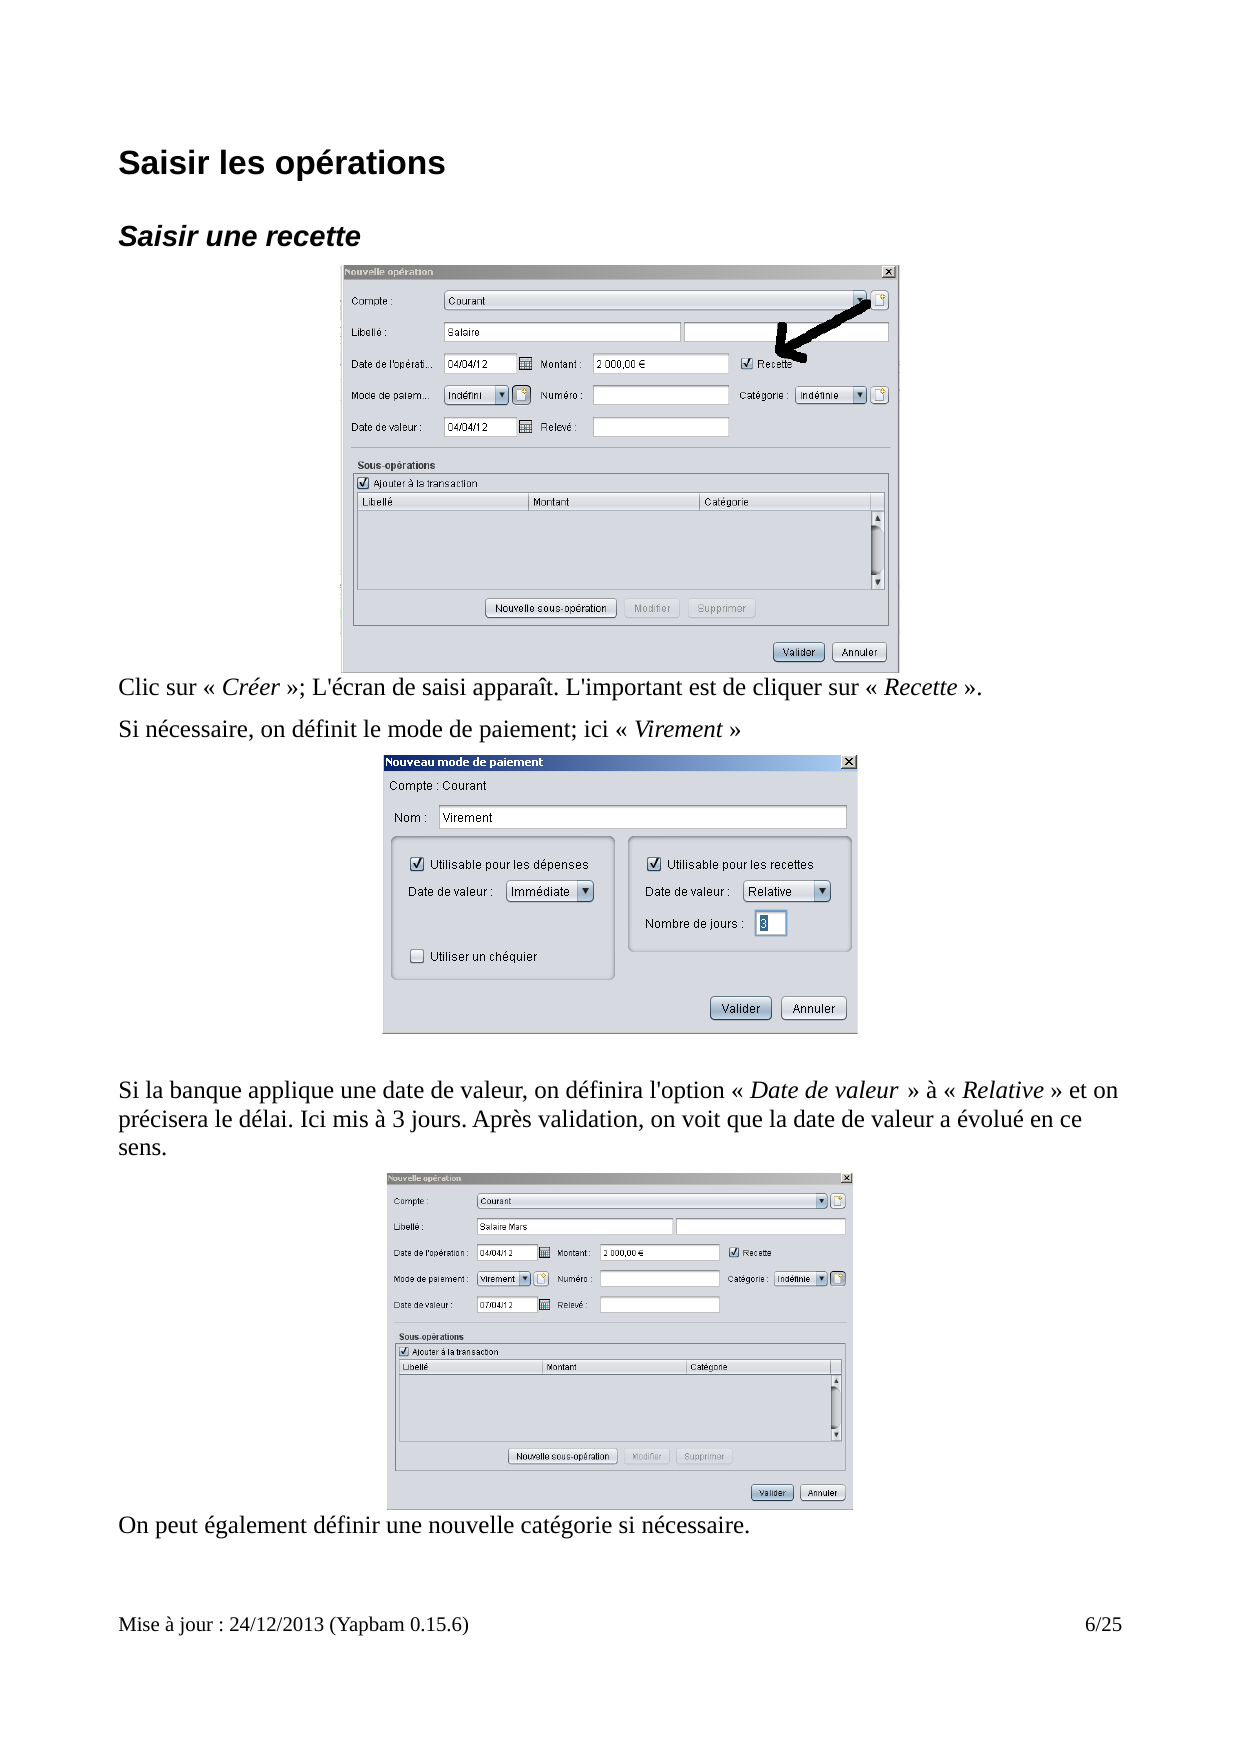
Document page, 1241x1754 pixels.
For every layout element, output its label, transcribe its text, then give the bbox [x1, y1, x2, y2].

text Clic sur « Créer »; L'écran de saisi apparaît. L'important est de cliquer sur « Recette ». [118, 673, 1122, 701]
text Si nécessaire, on définit le mode de paiement; ici « Virement » [118, 714, 1122, 742]
text On peut également définir une nouvelle catégorie si nécessaire. [118, 1510, 1122, 1538]
text Si la banque applique une date de valeur, on définira l'option « Date de valeur » à « Relative » et on précisera le délai. Ici mis à 3 jours. Après validation, on voit que la date de valeur a évolué en ce sens. [118, 1075, 1122, 1161]
picture [382, 755, 858, 1034]
picture [340, 265, 900, 673]
subtitle Saisir les opérations [118, 143, 1122, 182]
subtitle Saisir une recette [118, 219, 1122, 253]
picture [386, 1173, 854, 1510]
